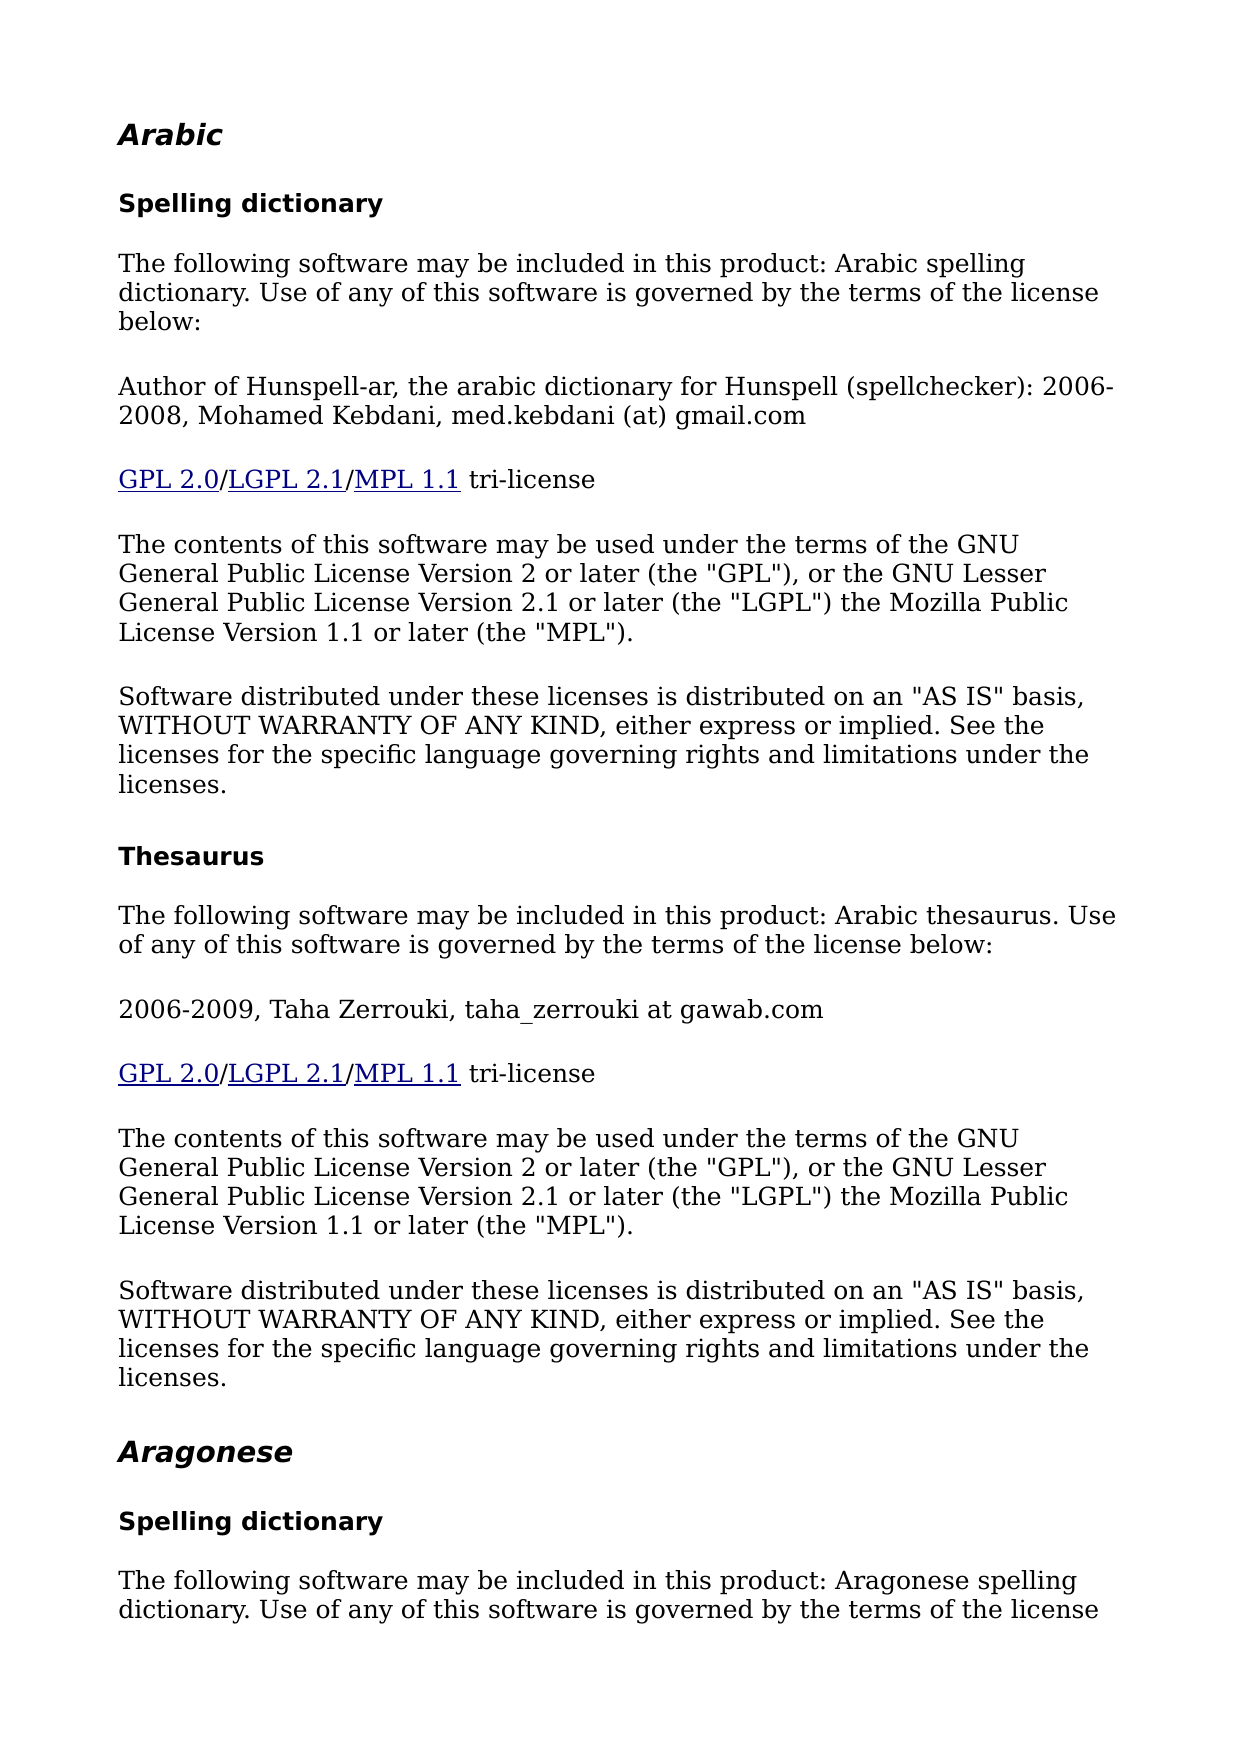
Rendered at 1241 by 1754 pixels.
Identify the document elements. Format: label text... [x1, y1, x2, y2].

text GPL 2.0/LGPL 2.1/MPL 1.1 tri-license [118, 1059, 1122, 1088]
text The following software may be included in this product: Arabic thesaurus. Use of any of this software is governed by the terms of the license below: [118, 901, 1122, 959]
subtitle Spelling dictionary [118, 189, 1122, 219]
text Software distributed under these licenses is distributed on an "AS IS" basis, WITHOUT WARRANTY OF ANY KIND, either express or implied. See the licenses for the specific language governing rights and limitations under the licenses. [118, 682, 1122, 799]
text The contents of this software may be used under the terms of the GNU General Public License Version 2 or later (the "GPL"), or the GNU Lesser General Public License Version 2.1 or later (the "LGPL") the Mozilla Public License Version 1.1 or later (the "MPL"). [118, 1124, 1122, 1241]
text Software distributed under these licenses is distributed on an "AS IS" basis, WITHOUT WARRANTY OF ANY KIND, either express or implied. See the licenses for the specific language governing rights and limitations under the licenses. [118, 1276, 1122, 1393]
subtitle Arabic [118, 118, 1122, 152]
text The following software may be included in this product: Arabic spelling dictionary. Use of any of this software is governed by the terms of the license below: [118, 249, 1122, 336]
subtitle Thesaurus [118, 842, 1122, 871]
text The following software may be included in this product: Aragonese spelling dictionary. Use of any of this software is governed by the terms of the license [118, 1566, 1122, 1624]
text 2006-2009, Taha Zerrouki, taha_zerrouki at gawab.com [118, 995, 1122, 1024]
text GPL 2.0/LGPL 2.1/MPL 1.1 tri-license [118, 466, 1122, 495]
subtitle Aragonese [118, 1435, 1122, 1469]
text The contents of this software may be used under the terms of the GNU General Public License Version 2 or later (the "GPL"), or the GNU Lesser General Public License Version 2.1 or later (the "LGPL") the Mozilla Public License Version 1.1 or later (the "MPL"). [118, 530, 1122, 647]
text Author of Hunspell-ar, the arabic dictionary for Hunspell (spellchecker): 2006-2008, Mohamed Kebdani, med.kebdani (at) gmail.com [118, 372, 1122, 430]
subtitle Spelling dictionary [118, 1507, 1122, 1536]
